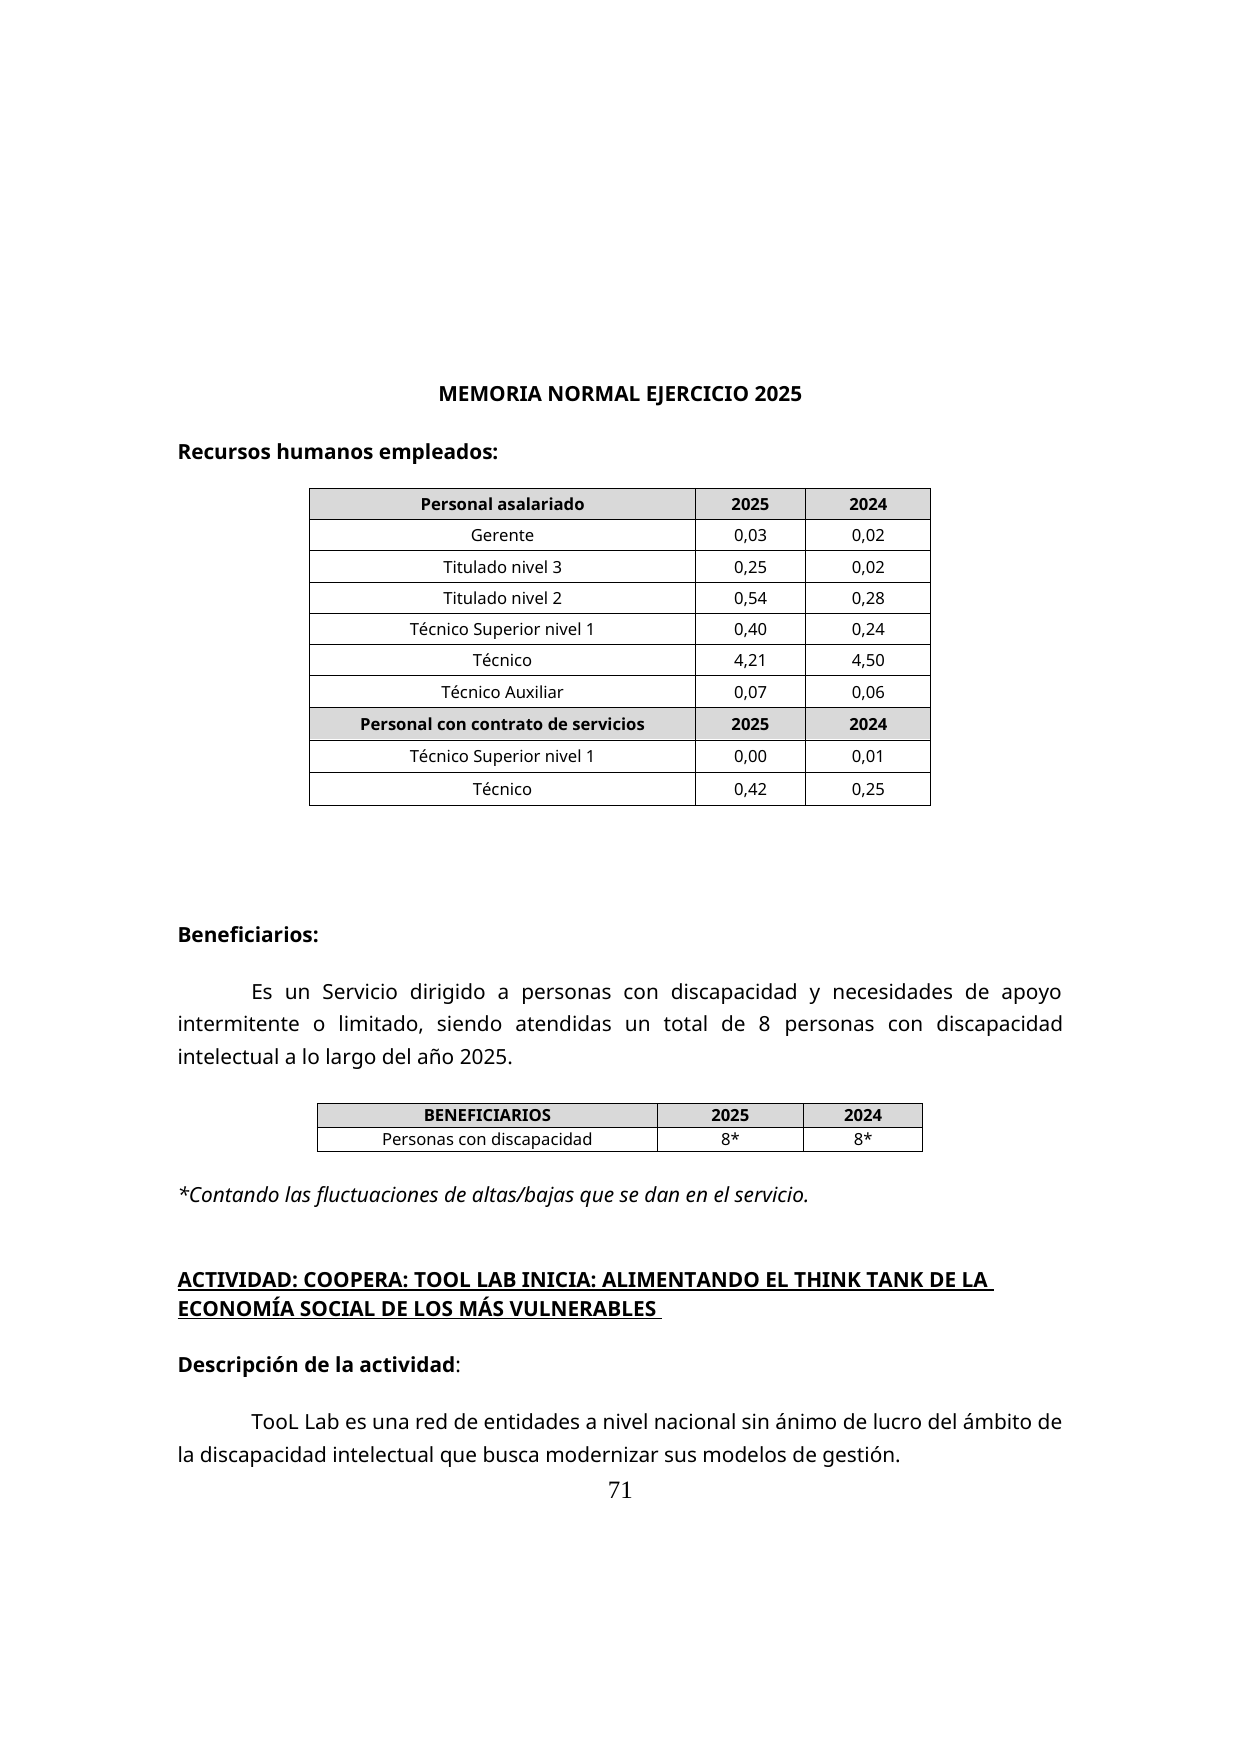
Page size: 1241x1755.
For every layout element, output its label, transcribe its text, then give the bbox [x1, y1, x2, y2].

table_cell 2024 [806, 708, 930, 739]
text Descripción de la actividad: [177, 1351, 1063, 1379]
table_cell Personal con contrato de servicios [310, 708, 695, 739]
table_header 2024 [806, 489, 930, 519]
text ACTIVIDAD: COOPERA: TOOL LAB INICIA: ALIMENTANDO EL THINK TANK DE LA ECONOMÍA SOCIAL DE LOS MÁS VULNERABLES [177, 1265, 1063, 1322]
table_header Personal asalariado [310, 489, 695, 519]
table_cell 0,42 [696, 773, 805, 805]
table_cell Técnico [310, 773, 695, 805]
table_cell 0,24 [806, 614, 930, 644]
text Es un Servicio dirigido a personas con discapacidad y necesidades de apoyo intermitente o limitado, siendo atendidas un total de 8 personas con discapacidad intelectual a lo largo del año 2025. [177, 977, 1063, 1070]
table_cell Titulado nivel 2 [310, 583, 695, 613]
table_cell 2025 [696, 708, 805, 739]
table_cell 0,02 [806, 520, 930, 550]
text Recursos humanos empleados: [177, 437, 1063, 465]
table_cell Titulado nivel 3 [310, 551, 695, 582]
table_cell 4,21 [696, 645, 805, 675]
table_cell 0,02 [806, 551, 930, 582]
table_cell 0,00 [696, 741, 805, 772]
table_header BENEFICIARIOS [318, 1104, 657, 1127]
table_cell Técnico Superior nivel 1 [310, 614, 695, 644]
table_cell Gerente [310, 520, 695, 550]
table_cell 0,07 [696, 676, 805, 707]
text TooL Lab es una red de entidades a nivel nacional sin ánimo de lucro del ámbito de la discapacidad intelectual que busca modernizar sus modelos de gestión. [177, 1407, 1063, 1468]
table_cell 0,25 [696, 551, 805, 582]
table_cell 0,25 [806, 773, 930, 805]
table_header 2024 [804, 1104, 922, 1127]
table_cell 0,06 [806, 676, 930, 707]
table_cell Técnico [310, 645, 695, 675]
table_cell Técnico Superior nivel 1 [310, 741, 695, 772]
table_header 2025 [658, 1104, 803, 1127]
table_cell 8* [658, 1128, 803, 1151]
table_cell 0,28 [806, 583, 930, 613]
table_cell 0,03 [696, 520, 805, 550]
table_cell Personas con discapacidad [318, 1128, 657, 1151]
table_cell 0,01 [806, 741, 930, 772]
table_header 2025 [696, 489, 805, 519]
table_cell 0,40 [696, 614, 805, 644]
table_cell 8* [804, 1128, 922, 1151]
table_cell 4,50 [806, 645, 930, 675]
text Beneficiarios: [177, 920, 1063, 948]
table_cell Técnico Auxiliar [310, 676, 695, 707]
text *Contando las fluctuaciones de altas/bajas que se dan en el servicio. [177, 1152, 1063, 1208]
table_cell 0,54 [696, 583, 805, 613]
